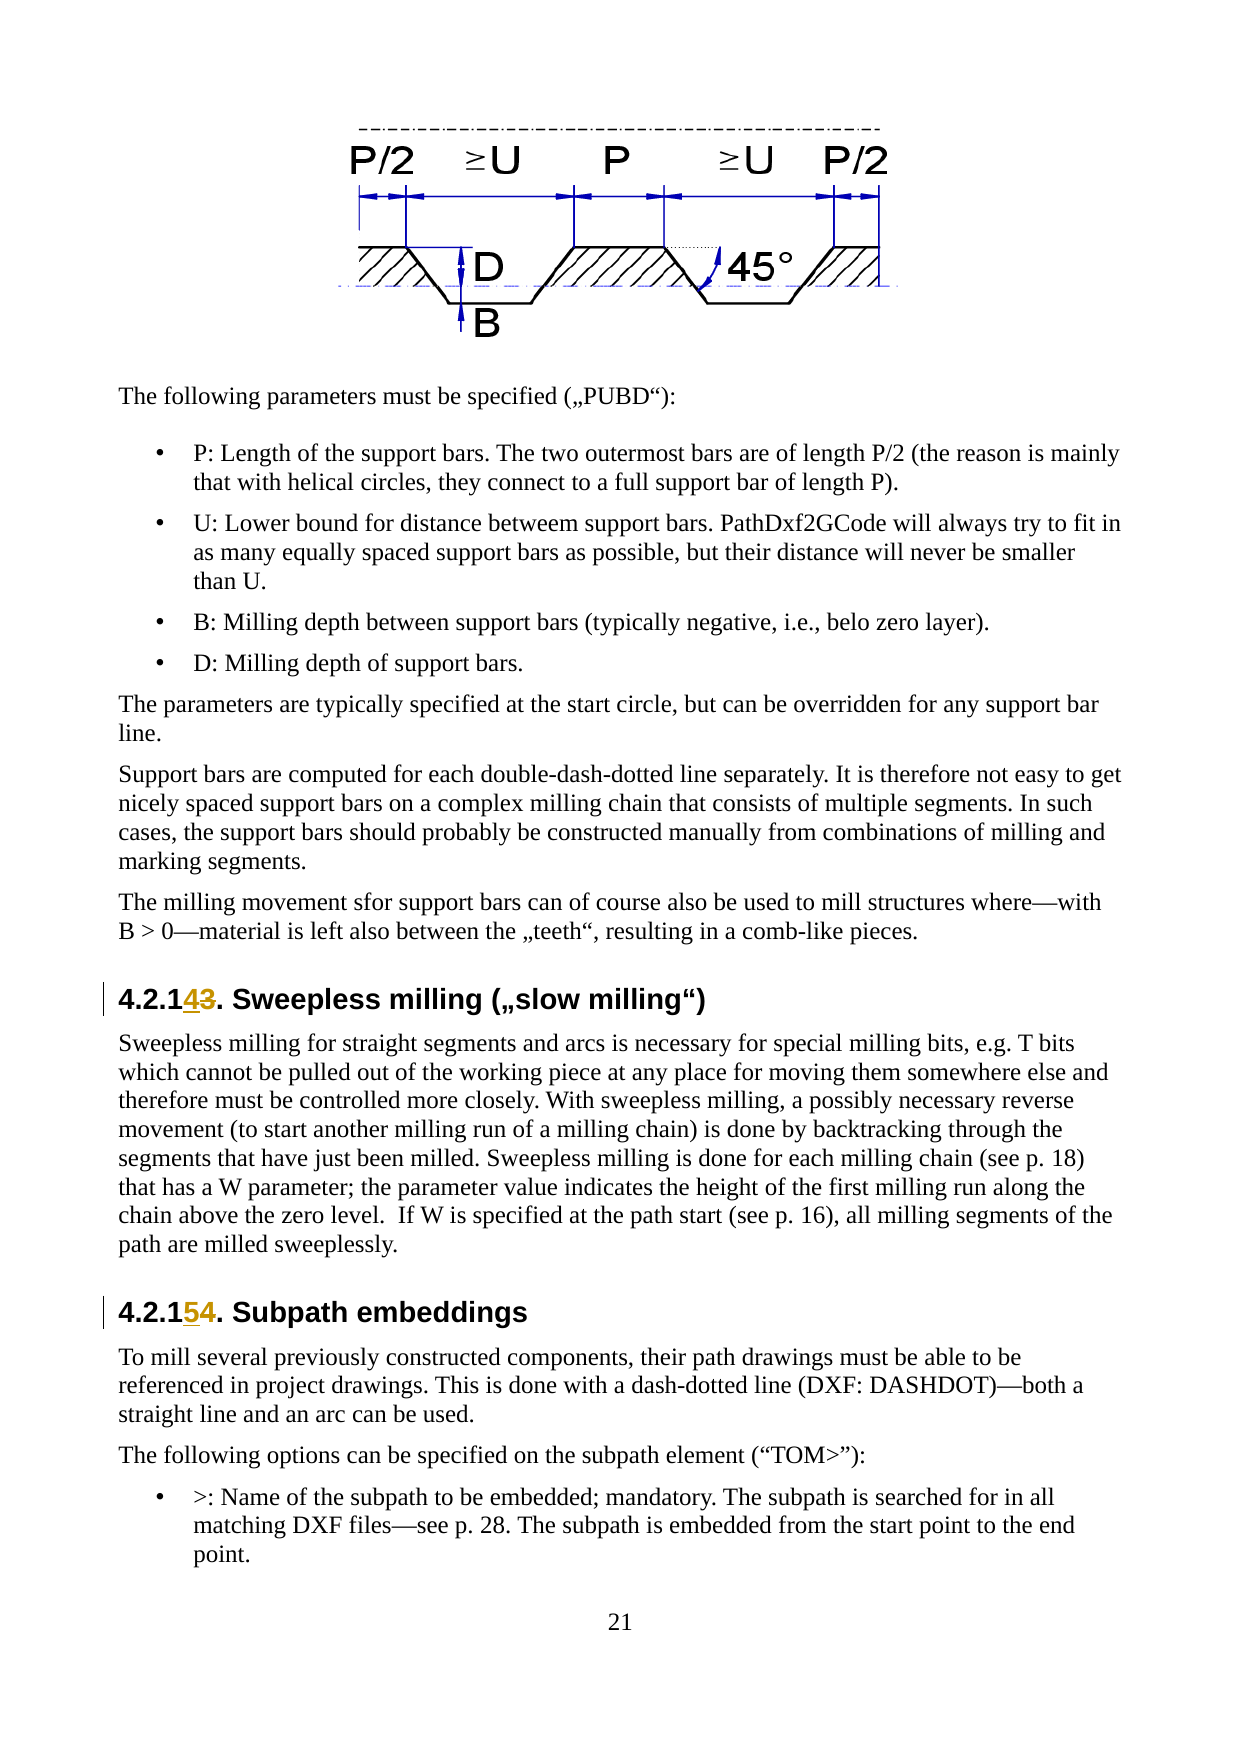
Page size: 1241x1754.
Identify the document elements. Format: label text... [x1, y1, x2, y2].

text The parameters are typically specified at the start circle, but can be overridden for any support bar line. [118, 689, 1122, 747]
list D: Milling depth of support bars. [156, 648, 1122, 677]
subtitle 4.2.15. Subpath embeddings [118, 1296, 1122, 1329]
text The following parameters must be specified („PUBD“): [118, 381, 1122, 409]
text Support bars are computed for each double-dash-dotted line separately. It is therefore not easy to get nicely spaced support bars on a complex milling chain that consists of multiple segments. In such cases, the support bars should probably be constructed manually from combinations of milling and marking segments. [118, 759, 1122, 874]
list >: Name of the subpath to be embedded; mandatory. The subpath is searched for in all matching DXF files—see p. 27. The subpath is embedded from the start point to the end point. [156, 1482, 1122, 1568]
list U: Lower bound for distance betweem support bars. PathDxf2GCode will always try to fit in as many equally spaced support bars as possible, but their distance will never be smaller than U. [156, 508, 1122, 594]
subtitle 4.2.14. Sweepless milling („slow milling“) [118, 982, 1122, 1016]
text To mill several previously constructed components, their path drawings must be able to be referenced in project drawings. This is done with a dash-dotted line (DXF: DASHDOT)—both a straight line and an arc can be used. [118, 1342, 1122, 1428]
text The milling movement sfor support bars can of course also be used to mill structures where—with B > 0—material is left also between the „teeth“, resulting in a comb-like pieces. [118, 887, 1122, 944]
text The following options can be specified on the subpath element (“TOM>”): [118, 1440, 1122, 1469]
list P: Length of the support bars. The two outermost bars are of length P/2 (the reason is mainly that with helical circles, they connect to a full support bar of length P). [156, 438, 1122, 496]
list B: Milling depth between support bars (typically negative, i.e., belo zero layer). [156, 607, 1122, 636]
text Sweepless milling for straight segments and arcs is necessary for special milling bits, e.g. T bits which cannot be pulled out of the working piece at any place for moving them somewhere else and therefore must be controlled more closely. With sweepless milling, a possibly necessary reverse movement (to start another milling run of a milling chain) is done by backtracking through the segments that have just been milled. Sweepless milling is done for each milling chain (see p. 17) that has a W parameter; the parameter value indicates the height of the first milling run along the chain above the zero level. If W is specified at the path start (see p. 15), all milling segments of the path are milled sweeplessly. [118, 1028, 1122, 1258]
